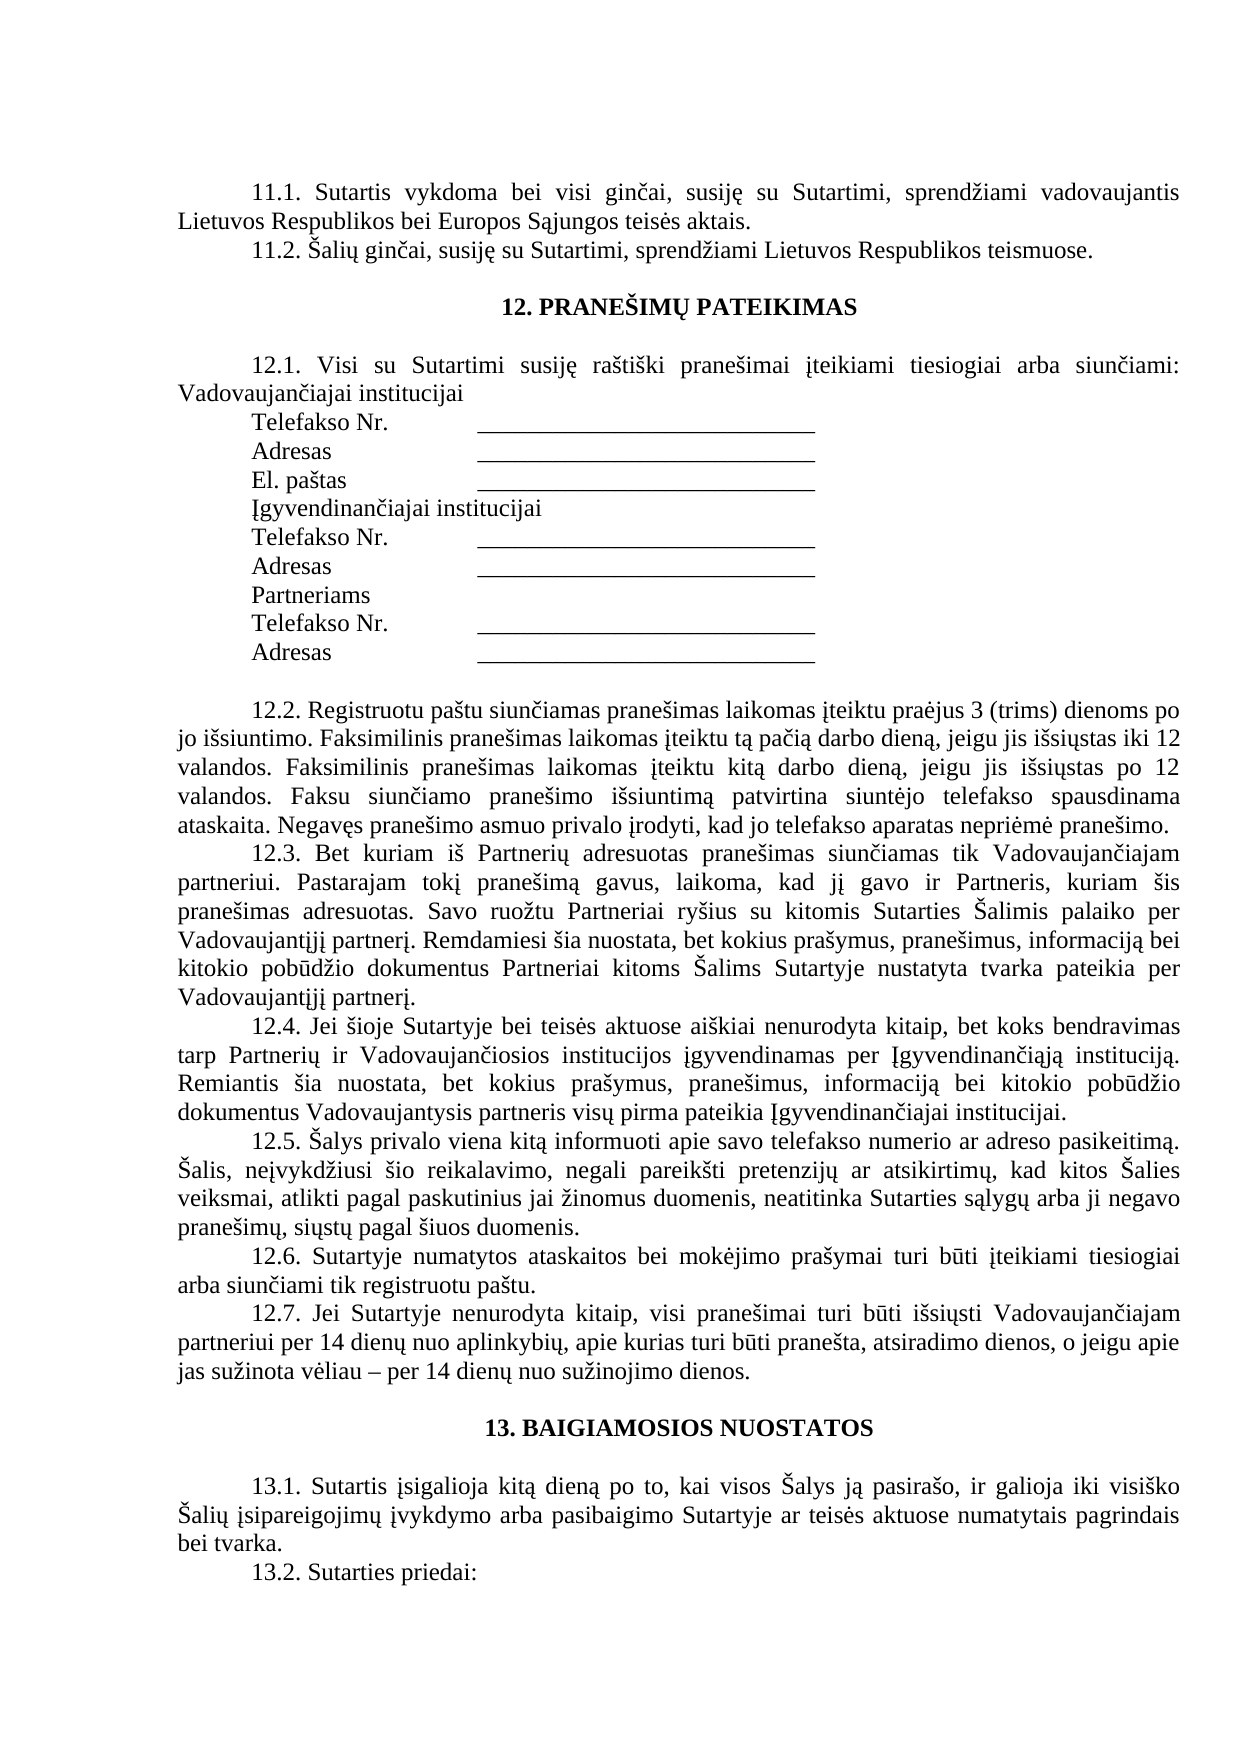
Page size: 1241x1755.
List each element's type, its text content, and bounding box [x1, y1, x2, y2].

text 12.6. Sutartyje numatytos ataskaitos bei mokėjimo prašymai turi būti įteikiami tiesiogiai arba siunčiami tik registruotu paštu. [177, 1241, 1181, 1298]
text 11.2. Šalių ginčai, susiję su Sutartimi, sprendžiami Lietuvos Respublikos teismuose. [177, 235, 1181, 263]
text Telefakso Nr. ___________________________ [177, 608, 1181, 637]
text 13.1. Sutartis įsigalioja kitą dieną po to, kai visos Šalys ją pasirašo, ir galioja iki visiško Šalių įsipareigojimų įvykdymo arba pasibaigimo Sutartyje ar teisės aktuose numatytais pagrindais bei tvarka. [177, 1471, 1181, 1557]
text Įgyvendinančiajai institucijai [177, 493, 1181, 522]
text Telefakso Nr. ___________________________ [177, 522, 1181, 551]
text Adresas ___________________________ [177, 551, 1181, 580]
text Telefakso Nr. ___________________________ [177, 407, 1181, 436]
text Adresas ___________________________ [177, 637, 1181, 666]
text 13. BAIGIAMOSIOS NUOSTATOS [177, 1413, 1181, 1442]
text 11.1. Sutartis vykdoma bei visi ginčai, susiję su Sutartimi, sprendžiami vadovaujantis Lietuvos Respublikos bei Europos Sąjungos teisės aktais. [177, 177, 1181, 235]
text 12. PRANEŠIMŲ PATEIKIMAS [177, 292, 1181, 321]
text Partneriams [177, 580, 1181, 608]
text 12.3. Bet kuriam iš Partnerių adresuotas pranešimas siunčiamas tik Vadovaujančiajam partneriui. Pastarajam tokį pranešimą gavus, laikoma, kad jį gavo ir Partneris, kuriam šis pranešimas adresuotas. Savo ruožtu Partneriai ryšius su kitomis Sutarties Šalimis palaiko per Vadovaujantįjį partnerį. Remdamiesi šia nuostata, bet kokius prašymus, pranešimus, informaciją bei kitokio pobūdžio dokumentus Partneriai kitoms Šalims Sutartyje nustatyta tvarka pateikia per Vadovaujantįjį partnerį. [177, 838, 1181, 1011]
text 12.2. Registruotu paštu siunčiamas pranešimas laikomas įteiktu praėjus 3 (trims) dienoms po jo išsiuntimo. Faksimilinis pranešimas laikomas įteiktu tą pačią darbo dieną, jeigu jis išsiųstas iki 12 valandos. Faksimilinis pranešimas laikomas įteiktu kitą darbo dieną, jeigu jis išsiųstas po 12 valandos. Faksu siunčiamo pranešimo išsiuntimą patvirtina siuntėjo telefakso spausdinama ataskaita. Negavęs pranešimo asmuo privalo įrodyti, kad jo telefakso aparatas nepriėmė pranešimo. [177, 695, 1181, 838]
text 12.5. Šalys privalo viena kitą informuoti apie savo telefakso numerio ar adreso pasikeitimą. Šalis, neįvykdžiusi šio reikalavimo, negali pareikšti pretenzijų ar atsikirtimų, kad kitos Šalies veiksmai, atlikti pagal paskutinius jai žinomus duomenis, neatitinka Sutarties sąlygų arba ji negavo pranešimų, siųstų pagal šiuos duomenis. [177, 1126, 1181, 1241]
text 13.2. Sutarties priedai: [177, 1557, 1181, 1586]
text Adresas ___________________________ [177, 436, 1181, 465]
text 12.4. Jei šioje Sutartyje bei teisės aktuose aiškiai nenurodyta kitaip, bet koks bendravimas tarp Partnerių ir Vadovaujančiosios institucijos įgyvendinamas per Įgyvendinančiąją instituciją. Remiantis šia nuostata, bet kokius prašymus, pranešimus, informaciją bei kitokio pobūdžio dokumentus Vadovaujantysis partneris visų pirma pateikia Įgyvendinančiajai institucijai. [177, 1011, 1181, 1126]
text El. paštas ___________________________ [177, 465, 1181, 493]
text 12.7. Jei Sutartyje nenurodyta kitaip, visi pranešimai turi būti išsiųsti Vadovaujančiajam partneriui per 14 dienų nuo aplinkybių, apie kurias turi būti pranešta, atsiradimo dienos, o jeigu apie jas sužinota vėliau – per 14 dienų nuo sužinojimo dienos. [177, 1298, 1181, 1385]
text 12.1. Visi su Sutartimi susiję raštiški pranešimai įteikiami tiesiogiai arba siunčiami: Vadovaujančiajai institucijai [177, 350, 1181, 407]
